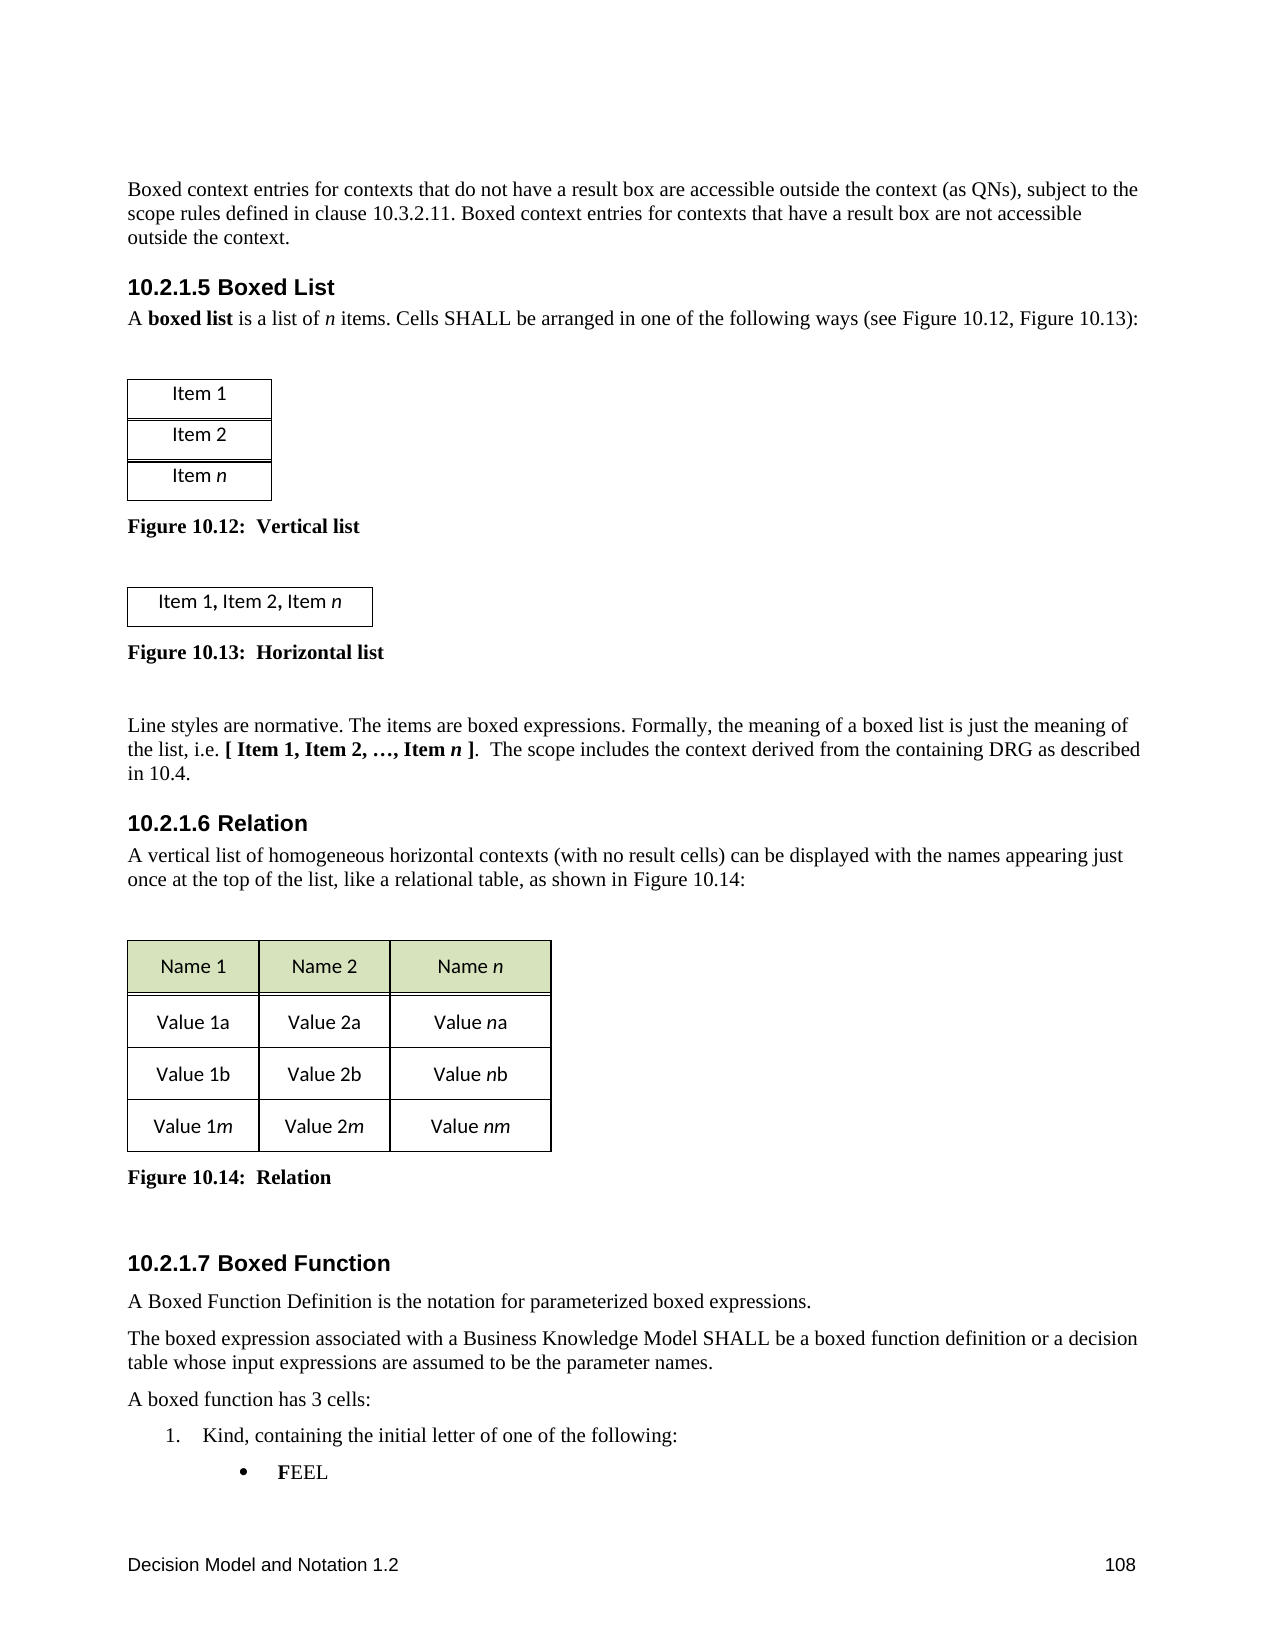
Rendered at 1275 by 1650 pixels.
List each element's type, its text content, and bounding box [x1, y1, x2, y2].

table_cell Value nm [391, 1100, 550, 1151]
table_cell Value 2a [260, 996, 389, 1047]
table_cell Value 2m [260, 1100, 389, 1151]
text Line styles are normative. The items are boxed expressions. Formally, the meaning of a boxed list is just the meaning of the list, i.e. [ Item 1, Item 2, …, Item n ]. The scope includes the context derived from the containing DRG as described in 10.4. [127, 713, 1147, 785]
text A Boxed Function Definition is the notation for parameterized boxed expressions. [127, 1289, 1147, 1313]
table_cell Item n [128, 463, 271, 500]
text Figure 10.14: Relation [127, 1165, 1147, 1189]
text A vertical list of homogeneous horizontal contexts (with no result cells) can be displayed with the names appearing just once at the top of the list, like a relational table, as shown in Figure 10.14: [127, 842, 1147, 891]
table_header Item 1 [128, 380, 271, 418]
table_cell Value na [391, 996, 550, 1047]
text Figure 10.13: Horizontal list [127, 639, 1147, 664]
table_header Name 2 [260, 941, 389, 992]
table_cell Value 2b [260, 1048, 389, 1099]
table_cell Value 1m [128, 1100, 258, 1151]
table_header Name 1 [128, 941, 258, 992]
subtitle Relation [127, 810, 1147, 836]
text A boxed list is a list of n items. Cells SHALL be arranged in one of the following ways (see Figure 10.12, Figure 10.13): [127, 306, 1147, 330]
text Figure 10.12: Vertical list [127, 514, 1147, 538]
table_header Item 1, Item 2, Item n [128, 588, 372, 626]
list FEEL [240, 1459, 1147, 1484]
text Boxed context entries for contexts that do not have a result box are accessible outside the context (as QNs), subject to the scope rules defined in clause 10.3.2.11. Boxed context entries for contexts that have a result box are not accessible outside the context. [127, 176, 1147, 249]
subtitle Boxed Function [127, 1250, 1147, 1277]
text The boxed expression associated with a Business Knowledge Model SHALL be a boxed function definition or a decision table whose input expressions are assumed to be the parameter names. [127, 1326, 1147, 1374]
subtitle Boxed List [127, 274, 1147, 300]
table_cell Value 1b [128, 1048, 258, 1099]
table_cell Value nb [391, 1048, 550, 1099]
table_cell Value 1a [128, 996, 258, 1047]
table_cell Item 2 [128, 421, 271, 459]
list Kind, containing the initial letter of one of the following: [165, 1423, 1147, 1447]
table_header Name n [391, 941, 550, 992]
text A boxed function has 3 cells: [127, 1386, 1147, 1411]
